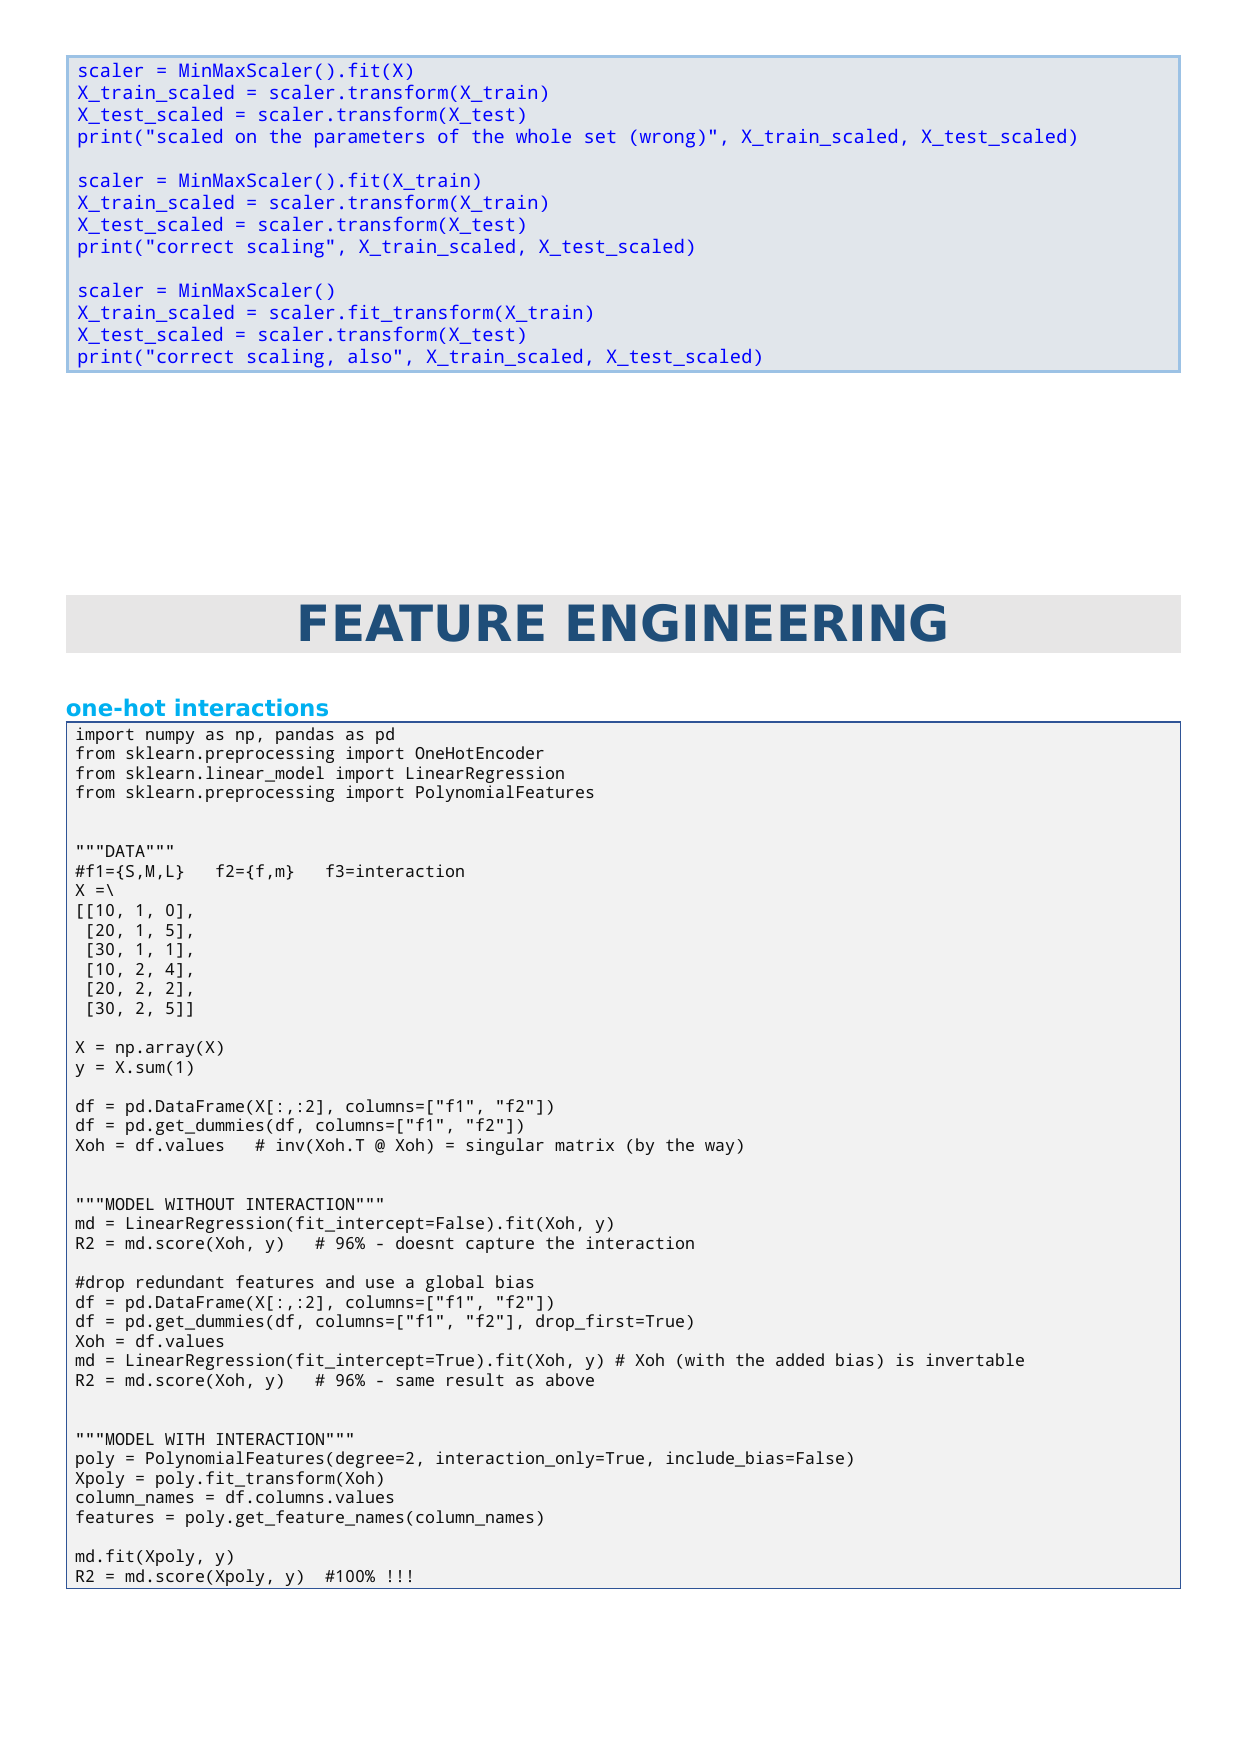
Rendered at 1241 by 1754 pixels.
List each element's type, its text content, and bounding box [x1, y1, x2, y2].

text [[10, 1, 0], [67, 898, 1180, 917]
text """MODEL WITHOUT INTERACTION""" [67, 1191, 1180, 1211]
text [30, 1, 1], [67, 937, 1180, 956]
text Xoh = df.values [67, 1328, 1180, 1348]
text X_test_scaled = scaler.transform(X_test) [69, 99, 1178, 121]
text print("correct scaling", X_train_scaled, X_test_scaled) [69, 231, 1178, 252]
text features = poly.get_feature_names(column_names) [67, 1505, 1180, 1524]
text """DATA""" [67, 839, 1180, 858]
text df = pd.get_dummies(df, columns=["f1", "f2"], drop_first=True) [67, 1309, 1180, 1328]
text md = LinearRegression(fit_intercept=False).fit(Xoh, y) [67, 1211, 1180, 1231]
text [20, 2, 2], [67, 976, 1180, 996]
text X_train_scaled = scaler.transform(X_train) [69, 187, 1178, 208]
text print("scaled on the parameters of the whole set (wrong)", X_train_scaled, X_test_scaled) [69, 121, 1178, 143]
text y = X.sum(1) [67, 1054, 1180, 1074]
text X_train_scaled = scaler.fit_transform(X_train) [69, 296, 1178, 318]
text column_names = df.columns.values [67, 1485, 1180, 1505]
text poly = PolynomialFeatures(degree=2, interaction_only=True, include_bias=False) [67, 1446, 1180, 1466]
text scaler = MinMaxScaler().fit(X_train) [69, 164, 1178, 187]
text """MODEL WITH INTERACTION""" [67, 1426, 1180, 1446]
text scaler = MinMaxScaler() [69, 274, 1178, 296]
text R2 = md.score(Xpoly, y) #100% !!! [67, 1563, 1180, 1588]
text scaler = MinMaxScaler().fit(X) [69, 58, 1178, 77]
text import numpy as np, pandas as pd [67, 723, 1180, 741]
text Xpoly = poly.fit_transform(Xoh) [67, 1466, 1180, 1485]
text Xoh = df.values # inv(Xoh.T @ Xoh) = singular matrix (by the way) [67, 1133, 1180, 1152]
text X_train_scaled = scaler.transform(X_train) [69, 77, 1178, 99]
text md.fit(Xpoly, y) [67, 1544, 1180, 1563]
text R2 = md.score(Xoh, y) # 96% - same result as above [67, 1368, 1180, 1387]
text X_test_scaled = scaler.transform(X_test) [69, 318, 1178, 340]
title one-hot interactions [66, 695, 1181, 721]
text df = pd.DataFrame(X[:,:2], columns=["f1", "f2"]) [67, 1289, 1180, 1309]
text df = pd.get_dummies(df, columns=["f1", "f2"]) [67, 1113, 1180, 1133]
text X = np.array(X) [67, 1035, 1180, 1054]
text from sklearn.linear_model import LinearRegression [67, 761, 1180, 780]
text [10, 2, 4], [67, 956, 1180, 976]
text md = LinearRegression(fit_intercept=True).fit(Xoh, y) # Xoh (with the added bias) is invertable [67, 1348, 1180, 1368]
text X_test_scaled = scaler.transform(X_test) [69, 208, 1178, 231]
text [30, 2, 5]] [67, 996, 1180, 1015]
text [20, 1, 5], [67, 917, 1180, 937]
text #f1={S,M,L} f2={f,m} f3=interaction [67, 858, 1180, 878]
text X =\ [67, 878, 1180, 898]
text R2 = md.score(Xoh, y) # 96% - doesnt capture the interaction [67, 1231, 1180, 1250]
text #drop redundant features and use a global bias [67, 1270, 1180, 1289]
text df = pd.DataFrame(X[:,:2], columns=["f1", "f2"]) [67, 1093, 1180, 1113]
text from sklearn.preprocessing import OneHotEncoder [67, 741, 1180, 761]
subtitle FEATURE ENGINEERING [66, 595, 1181, 653]
text from sklearn.preprocessing import PolynomialFeatures [67, 780, 1180, 800]
text print("correct scaling, also", X_train_scaled, X_test_scaled) [69, 340, 1178, 370]
